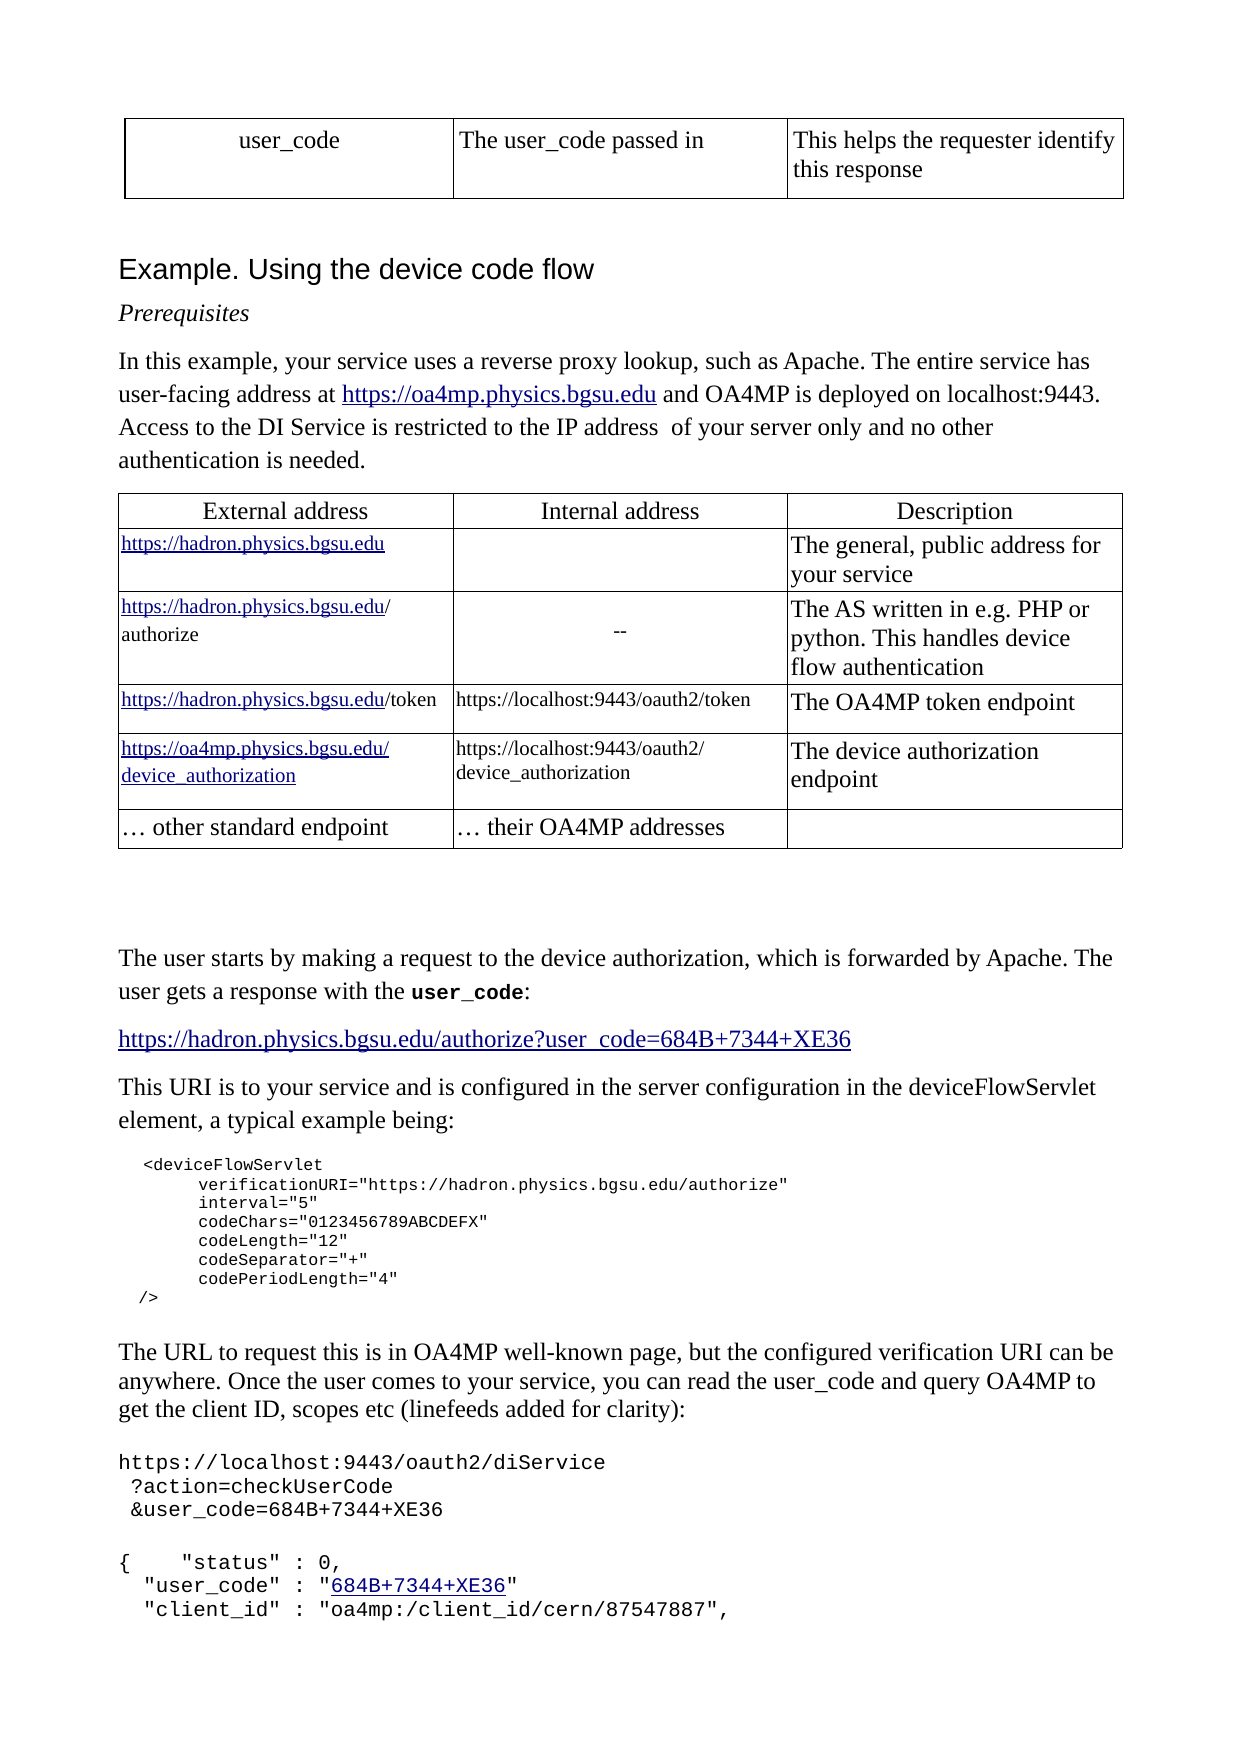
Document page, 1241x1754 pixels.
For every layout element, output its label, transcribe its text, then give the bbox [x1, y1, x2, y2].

text https://hadron.physics.bgsu.edu/authorize?user_code=684B+7344+XE36 [118, 1024, 1122, 1053]
text The user starts by making a request to the device authorization, which is forwarded by Apache. The user gets a response with the user_code: [118, 943, 1122, 1005]
table_header Internal address [454, 494, 787, 527]
table_cell https://localhost:9443/oauth2/token [454, 685, 787, 733]
table_cell https://hadron.physics.bgsu.edu/authorize [119, 592, 453, 683]
table_cell The AS written in e.g. PHP or python. This handles device flow authentication [788, 592, 1122, 683]
text codeChars="0123456789ABCDEFX" [118, 1214, 1122, 1233]
table_header External address [119, 494, 453, 527]
text interval="5" [118, 1195, 1122, 1214]
table_cell https://hadron.physics.bgsu.edu [119, 529, 453, 591]
table_cell user_code [126, 119, 453, 197]
table_cell -- [454, 592, 787, 683]
table_cell [454, 529, 787, 591]
table_cell The user_code passed in [454, 119, 787, 197]
subtitle Example. Using the device code flow [118, 252, 1122, 286]
table_cell https://localhost:9443/oauth2/device_authorization [454, 734, 787, 809]
text https://localhost:9443/oauth2/diService ?action=checkUserCode &user_code=684B+7344+XE36 [118, 1452, 1122, 1523]
text codeSeparator="+" [118, 1252, 1122, 1271]
text codeLength="12" [118, 1233, 1122, 1252]
text codePeriodLength="4" [118, 1271, 1122, 1289]
text "client_id" : "oa4mp:/client_id/cern/87547887", [118, 1599, 1122, 1623]
text The URL to request this is in OA4MP well-known page, but the configured verification URI can be anywhere. Once the user comes to your service, you can read the user_code and query OA4MP to get the client ID, scopes etc (linefeeds added for clarity): [118, 1337, 1122, 1423]
table_cell https://oa4mp.physics.bgsu.edu/device_authorization [119, 734, 453, 809]
text verificationURI="https://hadron.physics.bgsu.edu/authorize" [118, 1176, 1122, 1195]
text /> [118, 1289, 1122, 1308]
text This URI is to your service and is configured in the server configuration in the deviceFlowServlet element, a typical example being: [118, 1072, 1122, 1134]
text "user_code" : "684B+7344+XE36" [118, 1575, 1122, 1599]
table_cell https://hadron.physics.bgsu.edu/token [119, 685, 453, 733]
table_cell … their OA4MP addresses [454, 810, 787, 847]
table_cell This helps the requester identify this response [788, 119, 1123, 197]
text { "status" : 0, [118, 1552, 1122, 1575]
text In this example, your service uses a reverse proxy lookup, such as Apache. The entire service has user-facing address at https://oa4mp.physics.bgsu.edu and OA4MP is deployed on localhost:9443. Access to the DI Service is restricted to the IP address of your server only and no other authentication is needed. [118, 346, 1122, 474]
table_cell The device authorization endpoint [788, 734, 1122, 809]
table_cell The general, public address for your service [788, 529, 1122, 591]
table_cell [788, 810, 1122, 847]
text Prerequisites [118, 298, 1122, 327]
text <deviceFlowServlet [118, 1153, 1122, 1176]
table_header Description [788, 494, 1122, 527]
table_cell The OA4MP token endpoint [788, 685, 1122, 733]
table_cell … other standard endpoint [119, 810, 453, 847]
